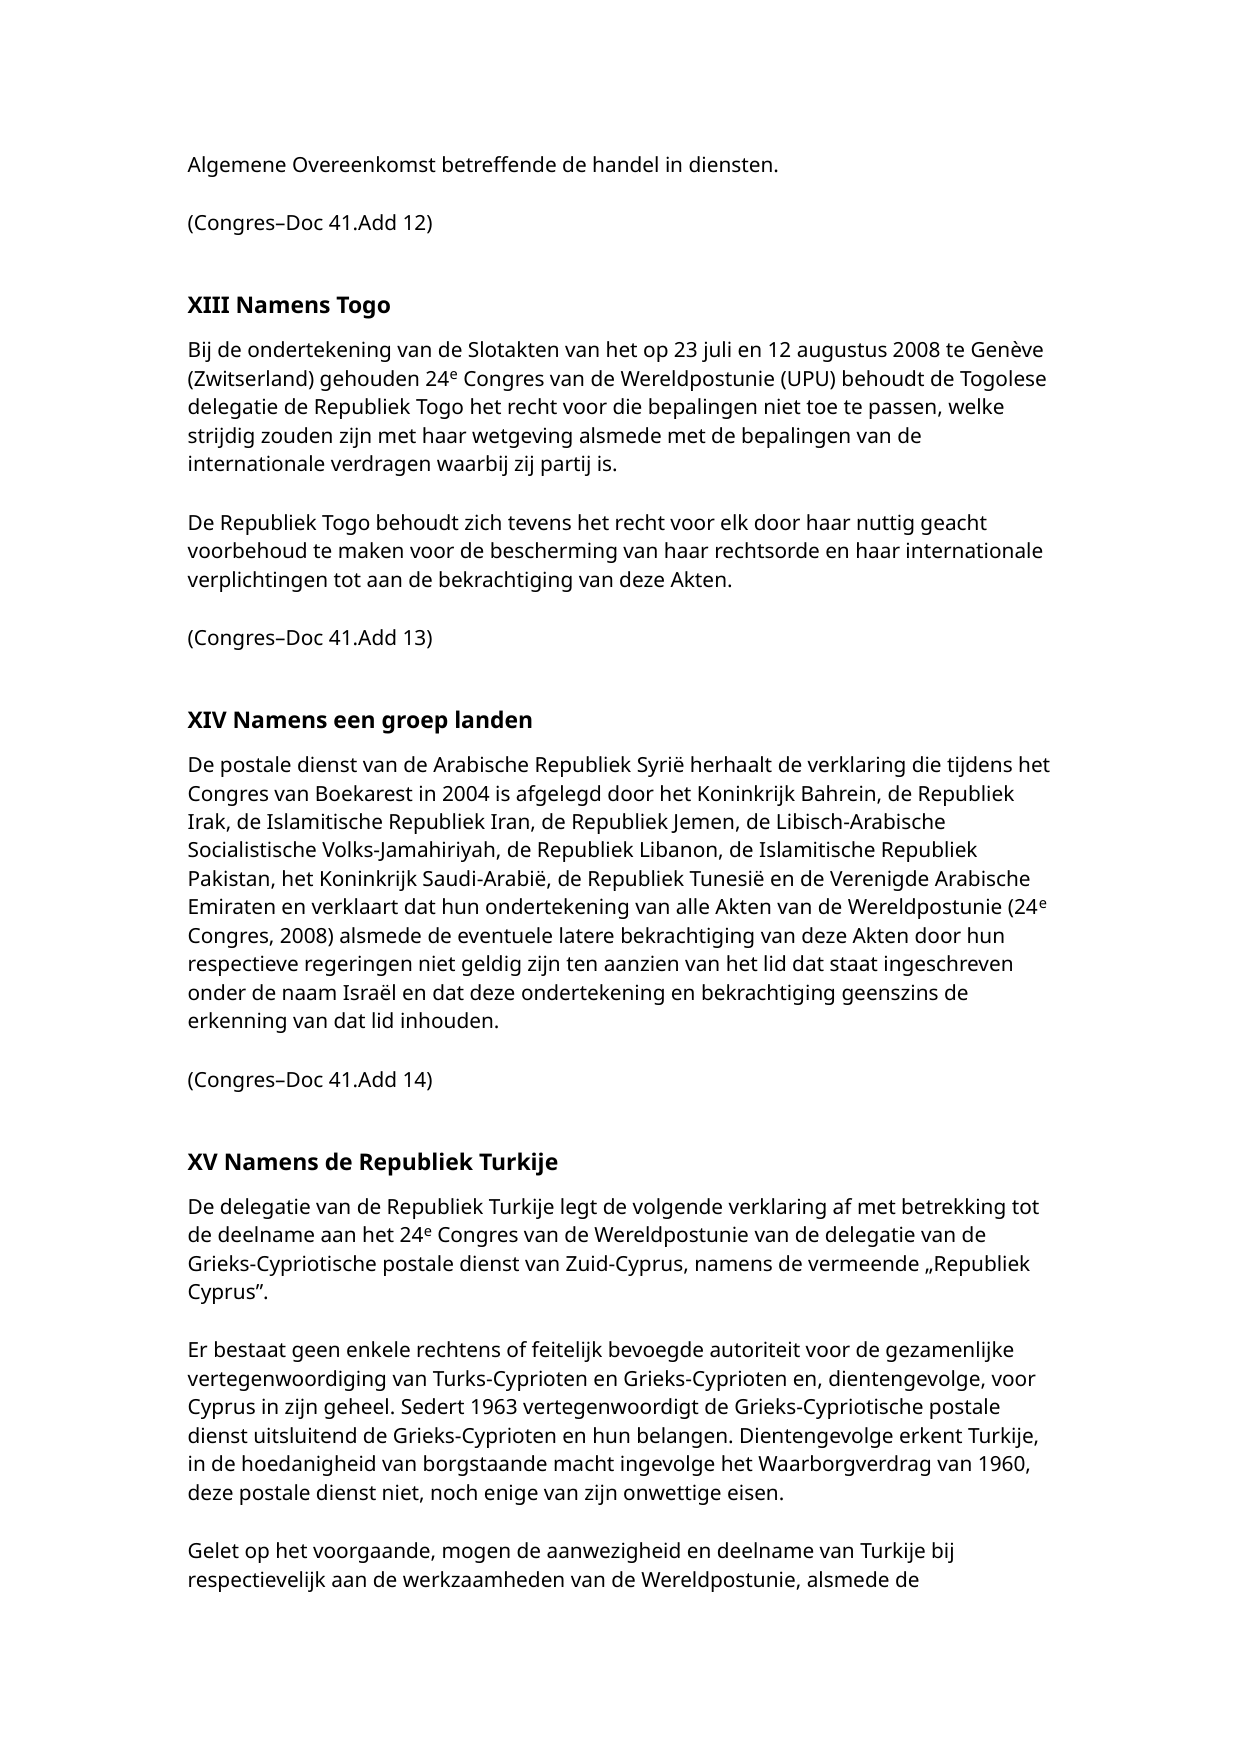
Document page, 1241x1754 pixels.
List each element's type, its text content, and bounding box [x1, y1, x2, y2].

subtitle XV Namens de Republiek Turkije [187, 1146, 1053, 1177]
subtitle XIII Namens Togo [187, 289, 1053, 321]
text Gelet op het voorgaande, mogen de aanwezigheid en deelname van Turkije bij respectievelijk aan de werkzaamheden van de Wereldpostunie, alsmede de [187, 1536, 1053, 1593]
text De postale dienst van de Arabische Republiek Syrië herhaalt de verklaring die tijdens het Congres van Boekarest in 2004 is afgelegd door het Koninkrijk Bahrein, de Republiek Irak, de Islamitische Republiek Iran, de Republiek Jemen, de Libisch-Arabische Socialistische Volks-Jamahiriyah, de Republiek Libanon, de Islamitische Republiek Pakistan, het Koninkrijk Saudi-Arabië, de Republiek Tunesië en de Verenigde Arabische Emiraten en verklaart dat hun ondertekening van alle Akten van de Wereldpostunie (24e Congres, 2008) alsmede de eventuele latere bekrachtiging van deze Akten door hun respectieve regeringen niet geldig zijn ten aanzien van het lid dat staat ingeschreven onder de naam Israël en dat deze ondertekening en bekrachtiging geenszins de erkenning van dat lid inhouden. [187, 750, 1053, 1035]
text (Congres–Doc 41.Add 14) [187, 1065, 1053, 1093]
text De delegatie van de Republiek Turkije legt de volgende verklaring af met betrekking tot de deelname aan het 24e Congres van de Wereldpostunie van de delegatie van de Grieks-Cypriotische postale dienst van Zuid-Cyprus, namens de vermeende „Republiek Cyprus”. [187, 1192, 1053, 1306]
text Er bestaat geen enkele rechtens of feitelijk bevoegde autoriteit voor de gezamenlijke vertegenwoordiging van Turks-Cyprioten en Grieks-Cyprioten en, dientengevolge, voor Cyprus in zijn geheel. Sedert 1963 vertegenwoordigt de Grieks-Cypriotische postale dienst uitsluitend de Grieks-Cyprioten en hun belangen. Dientengevolge erkent Turkije, in de hoedanigheid van borgstaande macht ingevolge het Waarborgverdrag van 1960, deze postale dienst niet, noch enige van zijn onwettige eisen. [187, 1336, 1053, 1506]
text De Republiek Togo behoudt zich tevens het recht voor elk door haar nuttig geacht voorbehoud te maken voor de bescherming van haar rechtsorde en haar internationale verplichtingen tot aan de bekrachtiging van deze Akten. [187, 508, 1053, 593]
subtitle XIV Namens een groep landen [187, 704, 1053, 735]
text Bij de ondertekening van de Slotakten van het op 23 juli en 12 augustus 2008 te Genève (Zwitserland) gehouden 24e Congres van de Wereldpostunie (UPU) behoudt de Togolese delegatie de Republiek Togo het recht voor die bepalingen niet toe te passen, welke strijdig zouden zijn met haar wetgeving alsmede met de bepalingen van de internationale verdragen waarbij zij partij is. [187, 336, 1053, 478]
text (Congres–Doc 41.Add 12) [187, 208, 1053, 237]
text Algemene Overeenkomst betreffende de handel in diensten. [187, 150, 1053, 178]
text (Congres–Doc 41.Add 13) [187, 623, 1053, 652]
